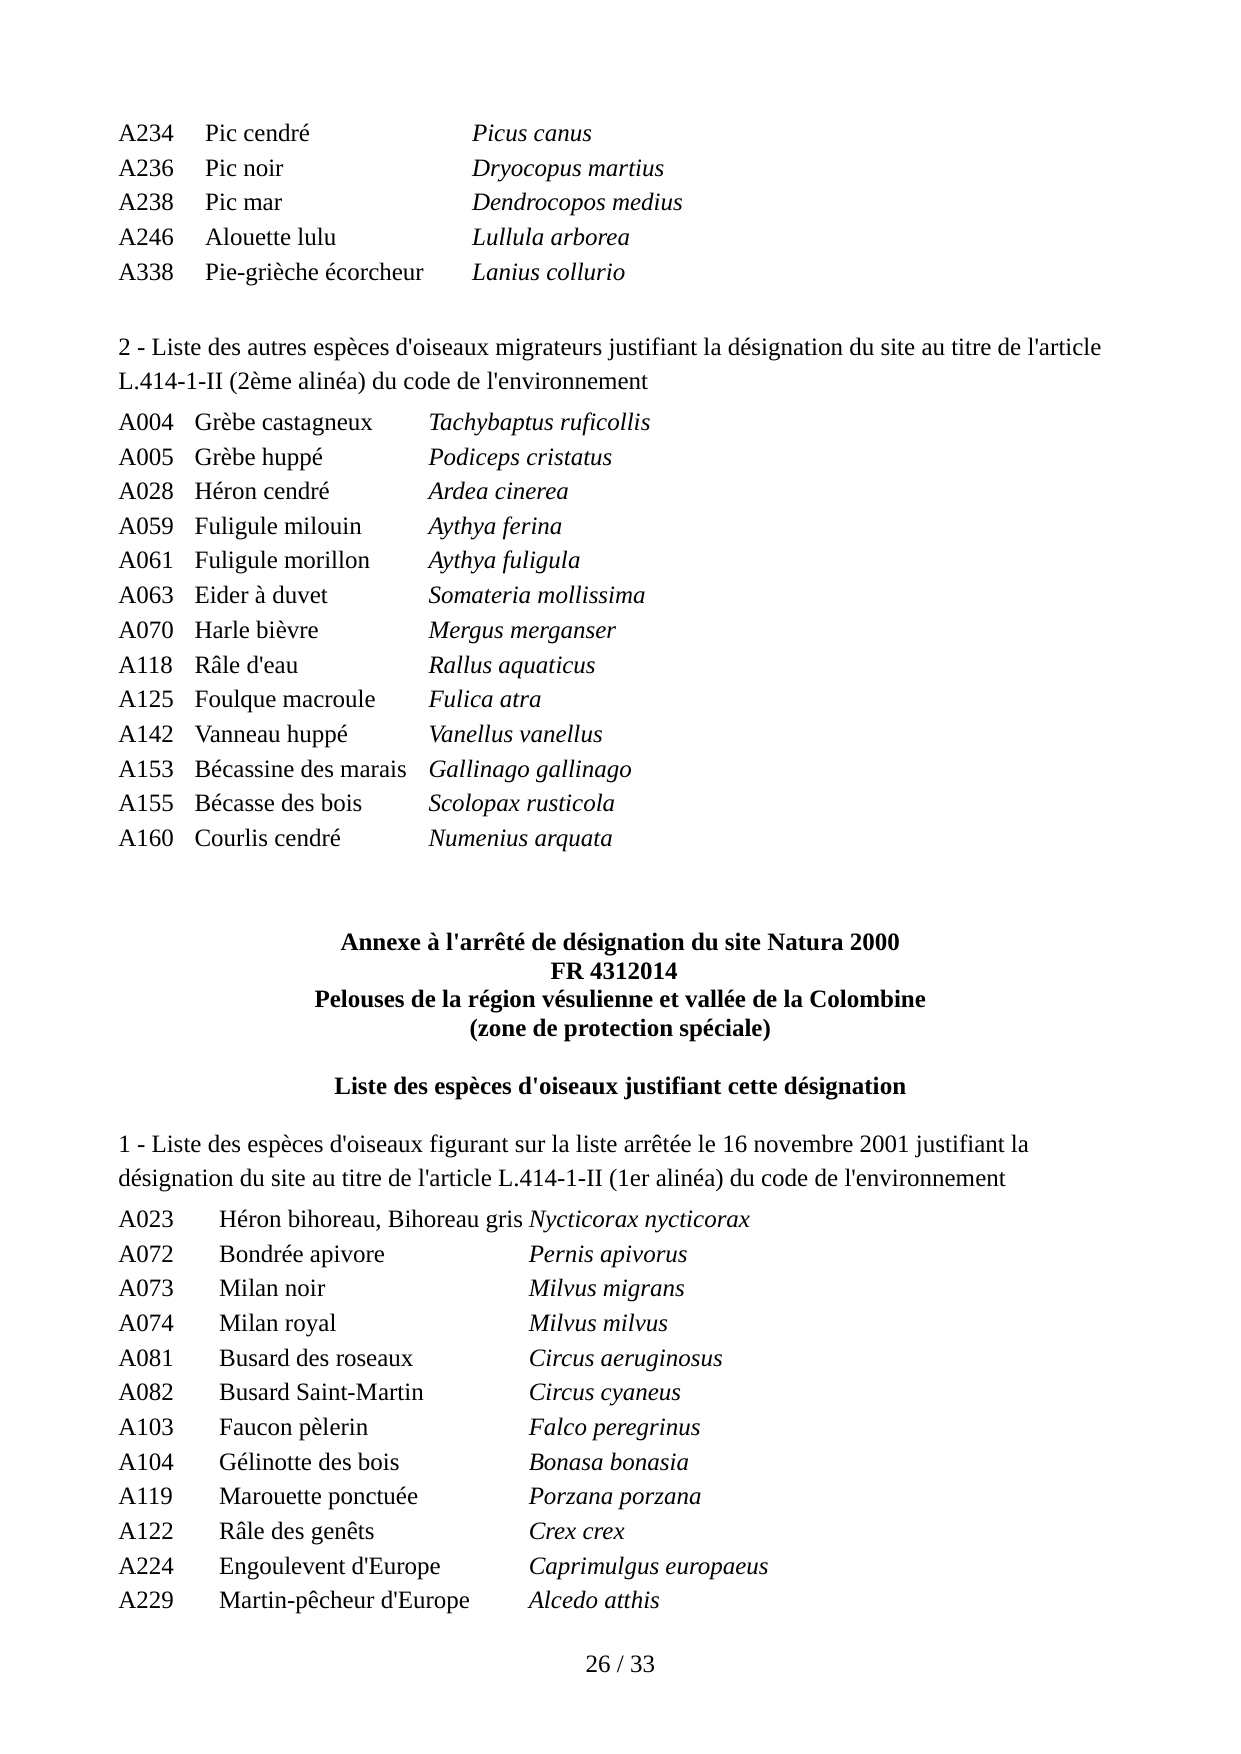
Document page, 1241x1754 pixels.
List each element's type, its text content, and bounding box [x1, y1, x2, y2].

table_cell Râle d'eau [194, 650, 428, 684]
table_cell Eider à duvet [194, 580, 428, 615]
table_cell Fuligule milouin [194, 511, 428, 546]
text 2 - Liste des autres espèces d'oiseaux migrateurs justifiant la désignation du site au titre de l'article L.414-1-II (2ème alinéa) du code de l'environnement [118, 332, 1122, 395]
table_cell Lullula arborea [472, 222, 738, 257]
table_cell Scolopax rusticola [428, 789, 662, 823]
table_cell Milvus migrans [529, 1273, 838, 1308]
table_cell Martin-pêcheur d'Europe [219, 1586, 528, 1614]
table_cell A224 [118, 1551, 219, 1586]
table_cell Héron cendré [194, 476, 428, 511]
table_cell Pic cendré [205, 118, 472, 153]
table_cell Vanellus vanellus [428, 719, 662, 754]
table_cell Picus canus [472, 118, 738, 153]
table_cell A122 [118, 1516, 219, 1551]
table_cell A338 [118, 257, 205, 292]
table_header A023 [118, 1204, 219, 1239]
table_cell A104 [118, 1447, 219, 1481]
table_cell A119 [118, 1481, 219, 1516]
table_cell A236 [118, 153, 205, 187]
table_cell Busard des roseaux [219, 1343, 528, 1377]
table_cell Fuligule morillon [194, 546, 428, 580]
table_cell Somateria mollissima [428, 580, 662, 615]
text 1 - Liste des espèces d'oiseaux figurant sur la liste arrêtée le 16 novembre 2001 justifiant la désignation du site au titre de l'article L.414-1-II (1er alinéa) du code de l'environnement [118, 1129, 1122, 1192]
table_cell A153 [118, 754, 194, 788]
table_header A004 [118, 407, 194, 442]
table_cell Harle bièvre [194, 615, 428, 650]
table_cell Pic noir [205, 153, 472, 187]
table_cell A072 [118, 1239, 219, 1273]
table_cell Busard Saint-Martin [219, 1378, 528, 1412]
table_cell Vanneau huppé [194, 719, 428, 754]
table_cell A155 [118, 789, 194, 823]
text Liste des espèces d'oiseaux justifiant cette désignation [118, 1071, 1122, 1100]
table_cell A061 [118, 546, 194, 580]
table_cell Falco peregrinus [529, 1412, 838, 1447]
table_cell A160 [118, 823, 194, 858]
table_cell Milvus milvus [529, 1308, 838, 1343]
table_cell Aythya fuligula [428, 546, 662, 580]
table_cell Marouette ponctuée [219, 1481, 528, 1516]
table_cell Podiceps cristatus [428, 442, 662, 476]
table_cell A081 [118, 1343, 219, 1377]
table_cell Gallinago gallinago [428, 754, 662, 788]
table_cell A229 [118, 1586, 219, 1614]
table_cell Aythya ferina [428, 511, 662, 546]
table_cell Alcedo atthis [529, 1586, 838, 1614]
text Annexe à l'arrêté de désignation du site Natura 2000 FR 4312014 [118, 927, 1122, 984]
table_cell Circus aeruginosus [529, 1343, 838, 1377]
table_cell Pie-grièche écorcheur [205, 257, 472, 292]
table_cell A142 [118, 719, 194, 754]
table_cell Bondrée apivore [219, 1239, 528, 1273]
table_cell Alouette lulu [205, 222, 472, 257]
table_cell A234 [118, 118, 205, 153]
table_header Héron bihoreau, Bihoreau gris [219, 1204, 528, 1239]
table_cell A028 [118, 476, 194, 511]
table_cell Crex crex [529, 1516, 838, 1551]
table_cell Grèbe huppé [194, 442, 428, 476]
table_cell Lanius collurio [472, 257, 738, 292]
table_cell Fulica atra [428, 684, 662, 719]
table_cell Bécasse des bois [194, 789, 428, 823]
table_cell A118 [118, 650, 194, 684]
table_cell Dryocopus martius [472, 153, 738, 187]
table_cell Pernis apivorus [529, 1239, 838, 1273]
table_cell A070 [118, 615, 194, 650]
table_cell A074 [118, 1308, 219, 1343]
table_cell Faucon pèlerin [219, 1412, 528, 1447]
table_cell Ardea cinerea [428, 476, 662, 511]
table_cell Milan noir [219, 1273, 528, 1308]
table_cell A125 [118, 684, 194, 719]
table_cell Bonasa bonasia [529, 1447, 838, 1481]
table_cell Caprimulgus europaeus [529, 1551, 838, 1586]
text Pelouses de la région vésulienne et vallée de la Colombine [118, 984, 1122, 1013]
table_cell Gélinotte des bois [219, 1447, 528, 1481]
table_cell Bécassine des marais [194, 754, 428, 788]
table_cell A059 [118, 511, 194, 546]
table_cell A238 [118, 188, 205, 222]
table_cell Mergus merganser [428, 615, 662, 650]
table_cell A246 [118, 222, 205, 257]
text (zone de protection spéciale) [118, 1013, 1122, 1042]
table_cell Râle des genêts [219, 1516, 528, 1551]
table_cell Numenius arquata [428, 823, 662, 858]
table_cell Foulque macroule [194, 684, 428, 719]
table_header Grèbe castagneux [194, 407, 428, 442]
table_cell Dendrocopos medius [472, 188, 738, 222]
table_cell Circus cyaneus [529, 1378, 838, 1412]
table_cell Milan royal [219, 1308, 528, 1343]
table_cell A103 [118, 1412, 219, 1447]
table_header Nycticorax nycticorax [529, 1204, 838, 1239]
table_cell A082 [118, 1378, 219, 1412]
table_cell A063 [118, 580, 194, 615]
table_cell A005 [118, 442, 194, 476]
table_cell A073 [118, 1273, 219, 1308]
table_cell Pic mar [205, 188, 472, 222]
table_cell Courlis cendré [194, 823, 428, 858]
table_cell Rallus aquaticus [428, 650, 662, 684]
table_cell Porzana porzana [529, 1481, 838, 1516]
table_header Tachybaptus ruficollis [428, 407, 662, 442]
table_cell Engoulevent d'Europe [219, 1551, 528, 1586]
